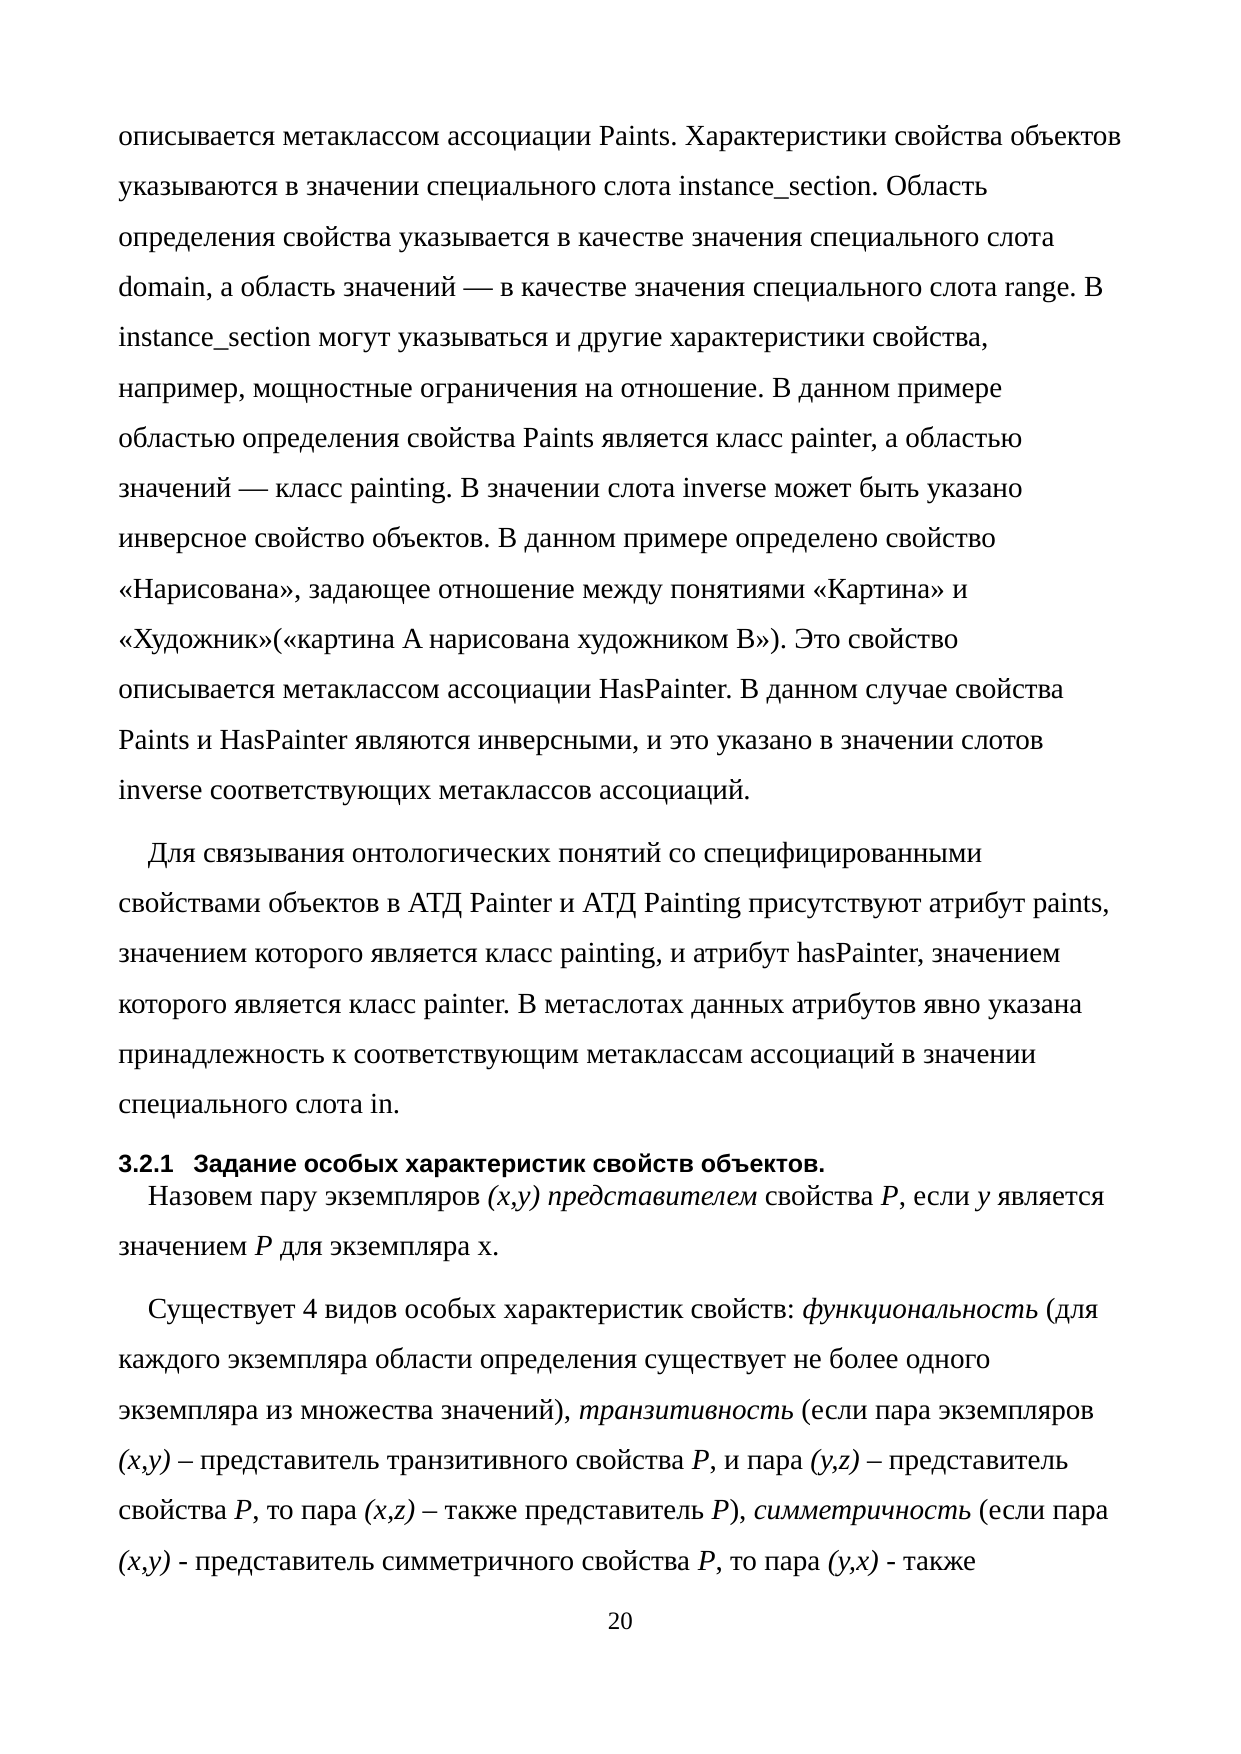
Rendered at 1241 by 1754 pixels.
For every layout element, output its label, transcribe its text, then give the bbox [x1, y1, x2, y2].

text Существует 4 видов особых характеристик свойств: функциональность (для каждого экземпляра области определения существует не более одного экземпляра из множества значений), транзитивность (если пара экземпляров (x,y) – представитель транзитивного свойства P, и пара (y,z) – представитель свойства P, то пара (x,z) – также представитель P), симметричность (если пара (x,y) - представитель симметричного свойства P, то пара (y,x) - также [118, 1291, 1122, 1576]
text Назовем пару экземпляров (x,y) представителем свойства P, если y является значением P для экземпляра x. [118, 1178, 1122, 1262]
subtitle Задание особых характеристик свойств объектов. [118, 1149, 1122, 1178]
text Для связывания онтологических понятий со специфицированными свойствами объектов в АТД Painter и АТД Painting присутствуют атрибут paints, значением которого является класс painting, и атрибут hasPainter, значением которого является класс painter. В метаслотах данных атрибутов явно указана принадлежность к соответствующим метаклассам ассоциаций в значении специального слота in. [118, 835, 1122, 1120]
text описывается метаклассом ассоциации Paints. Характеристики свойства объектов указываются в значении специального слота instance_section. Область определения свойства указывается в качестве значения специального слота domain, а область значений — в качестве значения специального слота range. В instance_section могут указываться и другие характеристики свойства, например, мощностные ограничения на отношение. В данном примере областью определения свойства Paints является класс painter, а областью значений — класс painting. В значении слота inverse может быть указано инверсное свойство объектов. В данном примере определено свойство «Нарисована», задающее отношение между понятиями «Картина» и «Художник»(«картина A нарисована художником B»). Это свойство описывается метаклассом ассоциации HasPainter. В данном случае свойства Paints и HasPainter являются инверсными, и это указано в значении слотов inverse соответствующих метаклассов ассоциаций. [118, 118, 1122, 806]
